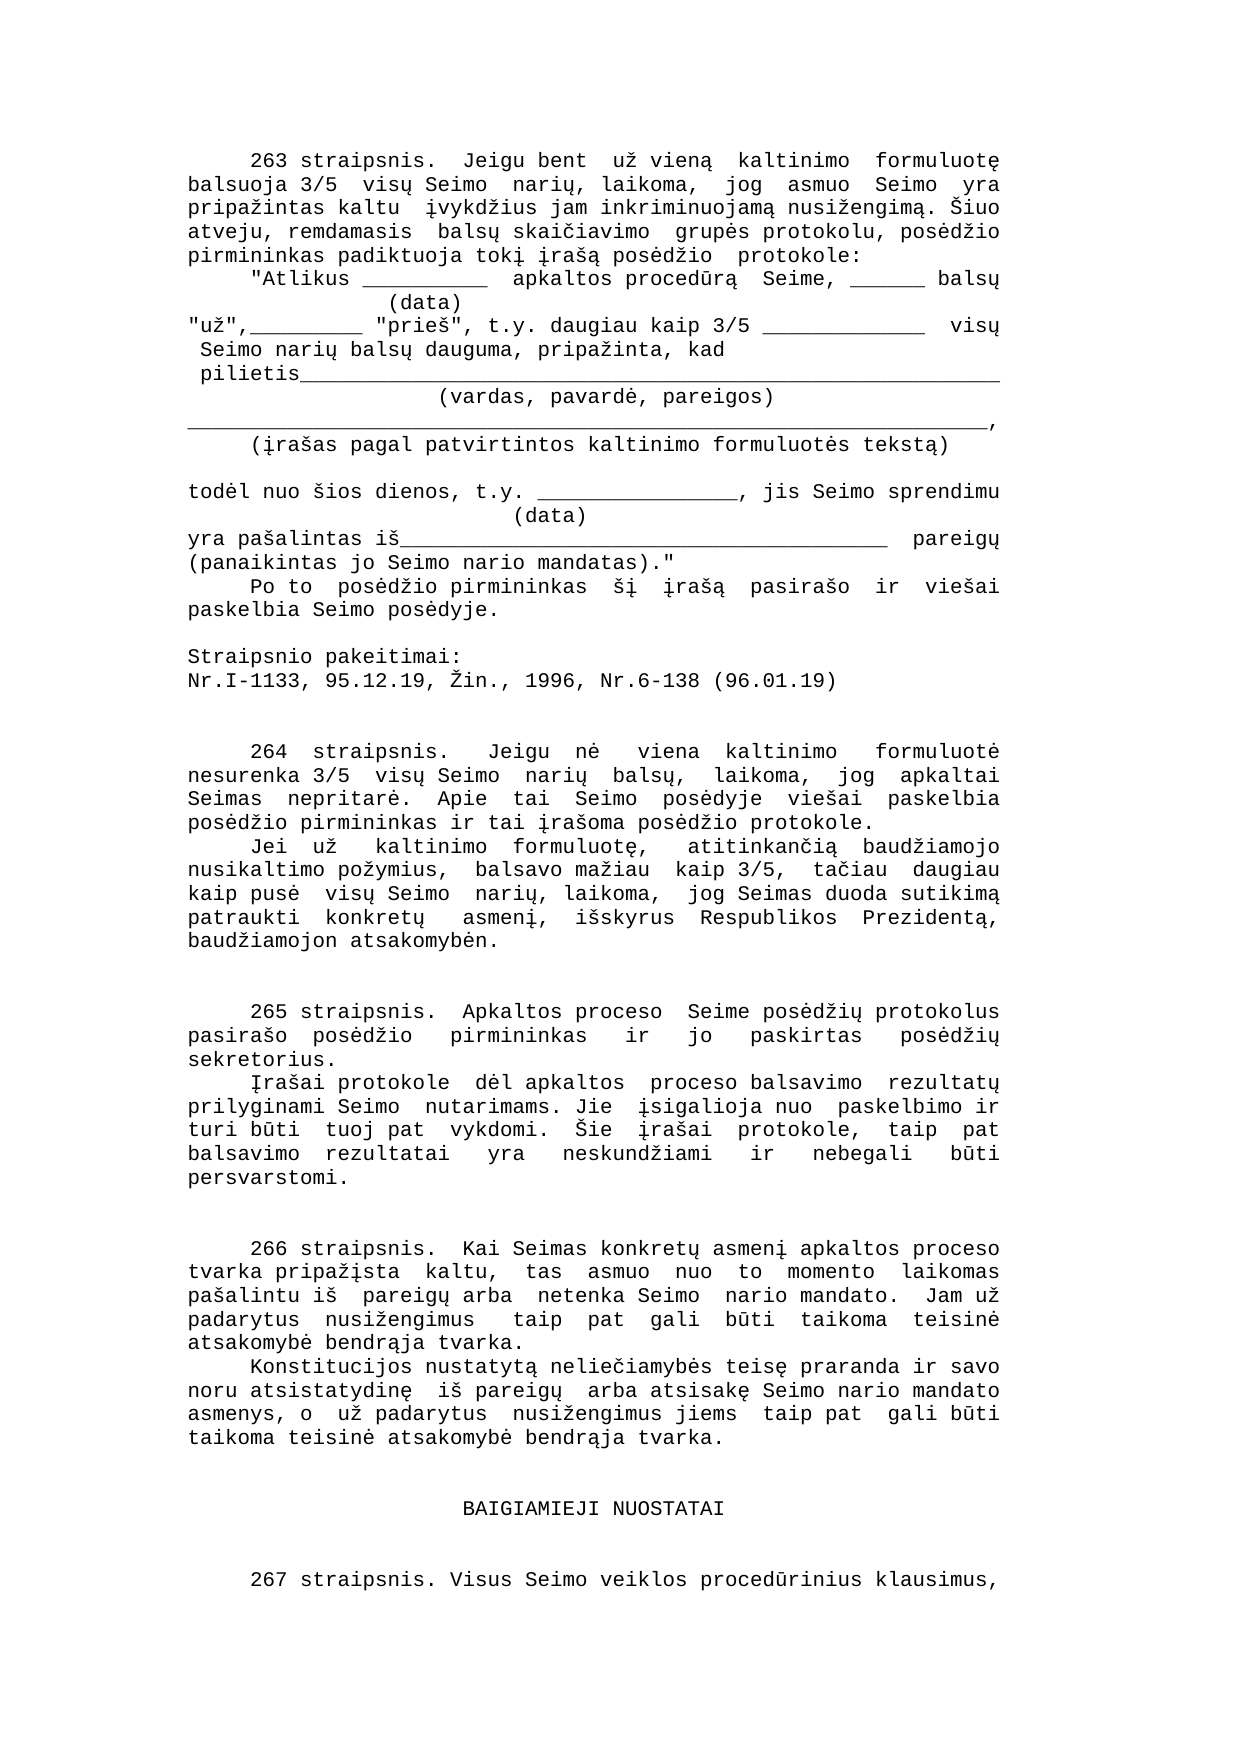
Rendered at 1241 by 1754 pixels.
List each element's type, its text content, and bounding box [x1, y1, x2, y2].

text paskelbia Seimo posėdyje. [187, 599, 1053, 623]
text baudžiamojon atsakomybėn. [187, 930, 1053, 954]
text Po to posėdžio pirmininkas šį įrašą pasirašo ir viešai [187, 576, 1053, 599]
text Seimas nepritarė. Apie tai Seimo posėdyje viešai paskelbia [187, 788, 1053, 812]
text 264 straipsnis. Jeigu nė viena kaltinimo formuluotė [187, 741, 1053, 765]
text yra pašalintas iš_______________________________________ pareigų [187, 528, 1053, 552]
text balsuoja 3/5 visų Seimo narių, laikoma, jog asmuo Seimo yra [187, 174, 1053, 197]
text balsavimo rezultatai yra neskundžiami ir nebegali būti [187, 1143, 1053, 1167]
text todėl nuo šios dienos, t.y. ________________, jis Seimo sprendimu [187, 481, 1053, 505]
text pripažintas kaltu įvykdžius jam inkriminuojamą nusižengimą. Šiuo [187, 197, 1053, 221]
text pašalintu iš pareigų arba netenka Seimo nario mandato. Jam už [187, 1285, 1053, 1309]
text taikoma teisinė atsakomybė bendrąja tvarka. [187, 1427, 1053, 1451]
text pilietis________________________________________________________ [187, 363, 1053, 386]
text (data) [187, 292, 1053, 316]
text Nr.I-1133, 95.12.19, Žin., 1996, Nr.6-138 (96.01.19) [187, 670, 1053, 694]
text noru atsistatydinę iš pareigų arba atsisakę Seimo nario mandato [187, 1379, 1053, 1403]
text Įrašai protokole dėl apkaltos proceso balsavimo rezultatų [187, 1072, 1053, 1096]
text 267 straipsnis. Visus Seimo veiklos procedūrinius klausimus, [187, 1569, 1053, 1592]
text 266 straipsnis. Kai Seimas konkretų asmenį apkaltos proceso [187, 1238, 1053, 1261]
text Straipsnio pakeitimai: [187, 647, 1053, 670]
text BAIGIAMIEJI NUOSTATAI [187, 1498, 1053, 1521]
text Seimo narių balsų dauguma, pripažinta, kad [187, 339, 1053, 363]
text pirmininkas padiktuoja tokį įrašą posėdžio protokole: [187, 244, 1053, 268]
text nusikaltimo požymius, balsavo mažiau kaip 3/5, tačiau daugiau [187, 859, 1053, 883]
text 265 straipsnis. Apkaltos proceso Seime posėdžių protokolus [187, 1001, 1053, 1025]
text (įrašas pagal patvirtintos kaltinimo formuluotės tekstą) [187, 434, 1053, 457]
text turi būti tuoj pat vykdomi. Šie įrašai protokole, taip pat [187, 1119, 1053, 1143]
text Konstitucijos nustatytą neliečiamybės teisę praranda ir savo [187, 1356, 1053, 1379]
text atveju, remdamasis balsų skaičiavimo grupės protokolu, posėdžio [187, 221, 1053, 244]
text (vardas, pavardė, pareigos) [187, 386, 1053, 410]
text atsakomybė bendrąja tvarka. [187, 1332, 1053, 1356]
text pasirašo posėdžio pirmininkas ir jo paskirtas posėdžių [187, 1025, 1053, 1048]
text prilyginami Seimo nutarimams. Jie įsigalioja nuo paskelbimo ir [187, 1096, 1053, 1119]
text "Atlikus __________ apkaltos procedūrą Seime, ______ balsų [187, 268, 1053, 292]
text patraukti konkretų asmenį, išskyrus Respublikos Prezidentą, [187, 907, 1053, 930]
text tvarka pripažįsta kaltu, tas asmuo nuo to momento laikomas [187, 1261, 1053, 1285]
text ________________________________________________________________, [187, 410, 1053, 434]
text padarytus nusižengimus taip pat gali būti taikoma teisinė [187, 1309, 1053, 1332]
text kaip pusė visų Seimo narių, laikoma, jog Seimas duoda sutikimą [187, 883, 1053, 907]
text (panaikintas jo Seimo nario mandatas)." [187, 552, 1053, 576]
text persvarstomi. [187, 1167, 1053, 1190]
text posėdžio pirmininkas ir tai įrašoma posėdžio protokole. [187, 812, 1053, 836]
text asmenys, o už padarytus nusižengimus jiems taip pat gali būti [187, 1403, 1053, 1427]
text 263 straipsnis. Jeigu bent už vieną kaltinimo formuluotę [187, 150, 1053, 174]
text (data) [187, 505, 1053, 528]
text nesurenka 3/5 visų Seimo narių balsų, laikoma, jog apkaltai [187, 765, 1053, 788]
text Jei už kaltinimo formuluotę, atitinkančią baudžiamojo [187, 836, 1053, 859]
text "už",_________ "prieš", t.y. daugiau kaip 3/5 _____________ visų [187, 316, 1053, 339]
text sekretorius. [187, 1048, 1053, 1072]
